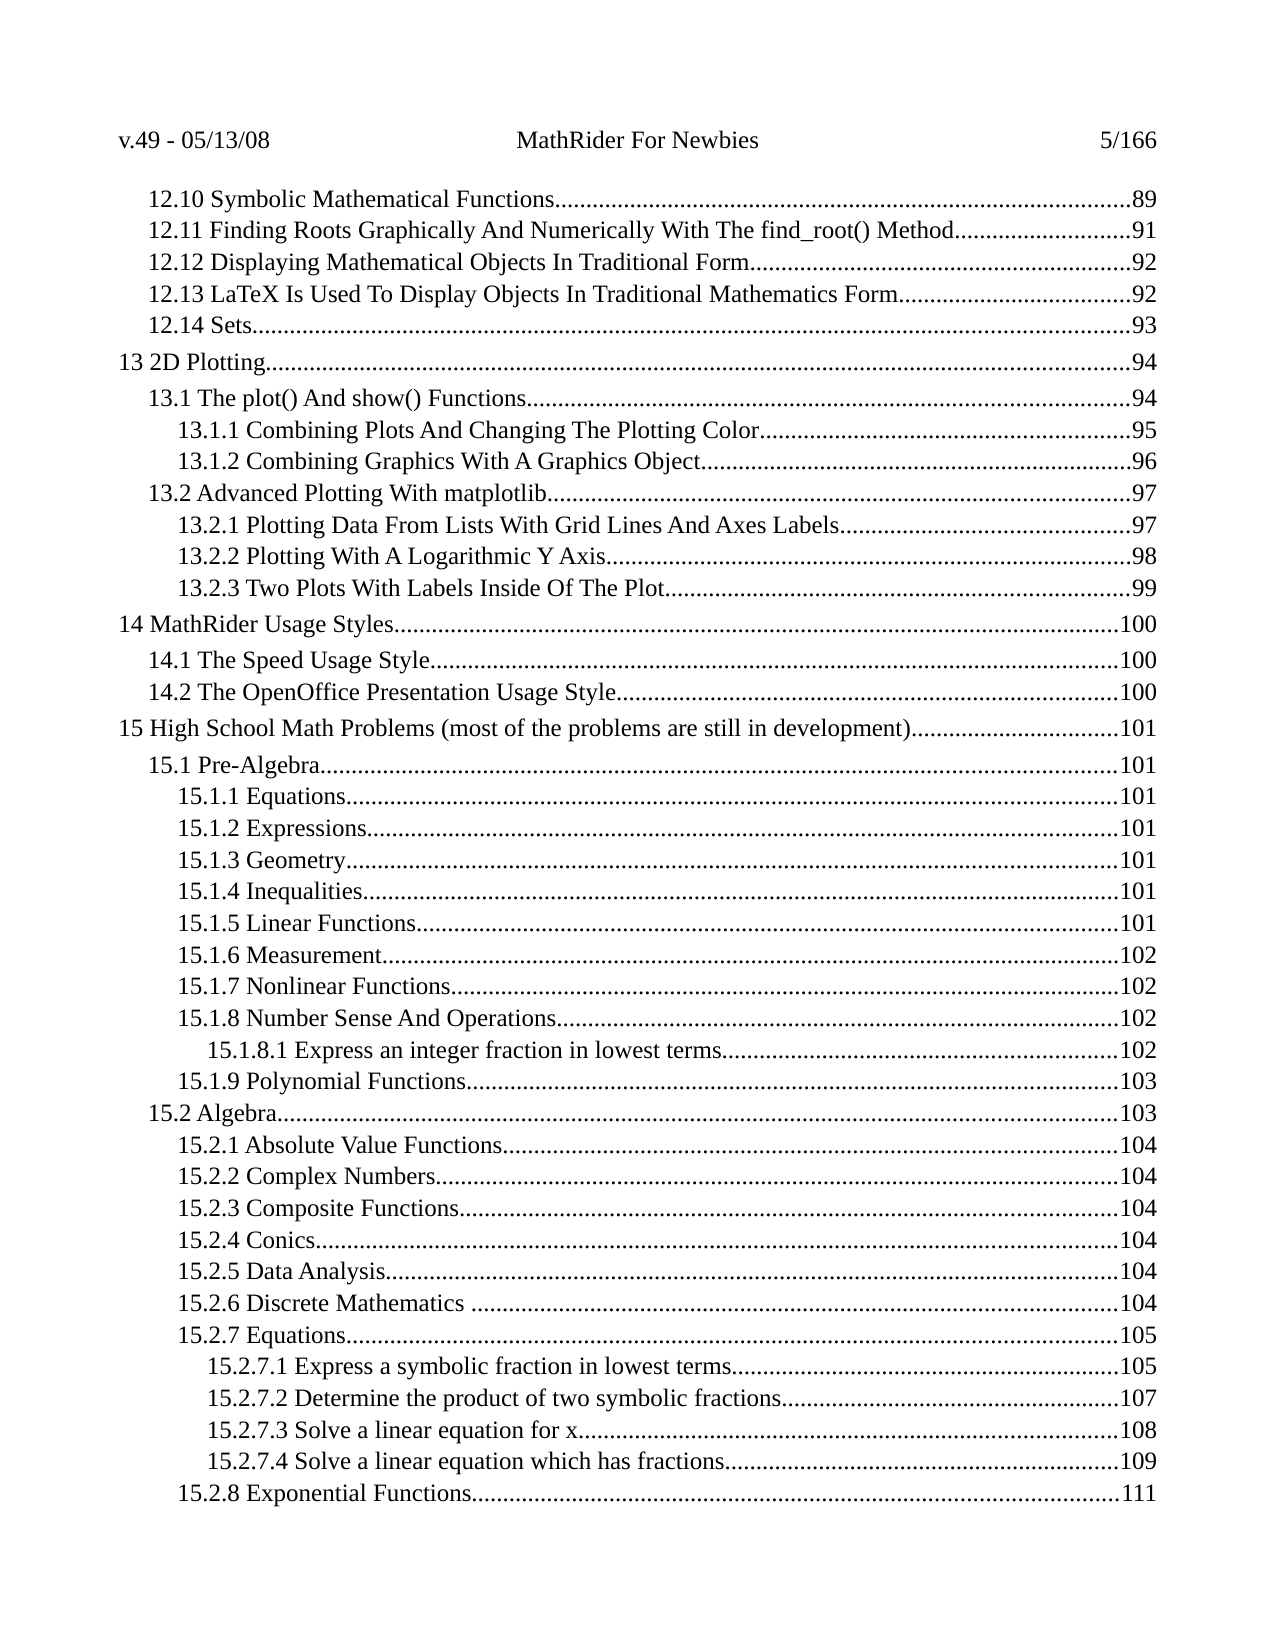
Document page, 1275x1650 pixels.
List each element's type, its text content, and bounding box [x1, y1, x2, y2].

text 14.2 The OpenOffice Presentation Usage Style 100 [148, 677, 1157, 706]
text 13.2 Advanced Plotting With matplotlib 97 [148, 478, 1157, 507]
text 15.2.7.4 Solve a linear equation which has fractions 109 [207, 1446, 1157, 1475]
text 15.1.8.1 Express an integer fraction in lowest terms 102 [207, 1035, 1157, 1063]
text 12.10 Symbolic Mathematical Functions 89 [148, 184, 1157, 213]
text 15.1.5 Linear Functions 101 [177, 908, 1157, 937]
text 15.2 Algebra 103 [148, 1098, 1157, 1127]
text 15.1.1 Equations 101 [177, 781, 1157, 810]
text 12.11 Finding Roots Graphically And Numerically With The find_root() Method 91 [148, 216, 1157, 244]
text 15 High School Math Problems (most of the problems are still in development) 101 [118, 713, 1157, 742]
text 13.1.1 Combining Plots And Changing The Plotting Color 95 [177, 415, 1157, 443]
text 14.1 The Speed Usage Style 100 [148, 646, 1157, 674]
text 15.1 Pre-Algebra 101 [148, 750, 1157, 778]
text 15.2.2 Complex Numbers 104 [177, 1161, 1157, 1190]
text 15.1.4 Inequalities 101 [177, 876, 1157, 905]
text 15.2.6 Discrete Mathematics 104 [177, 1288, 1157, 1317]
text 15.2.5 Data Analysis 104 [177, 1256, 1157, 1285]
text 15.1.8 Number Sense And Operations 102 [177, 1003, 1157, 1032]
text 15.1.7 Nonlinear Functions 102 [177, 971, 1157, 1000]
text 15.1.9 Polynomial Functions 103 [177, 1066, 1157, 1095]
text 15.1.6 Measurement 102 [177, 940, 1157, 968]
text 15.2.7.3 Solve a linear equation for x 108 [207, 1415, 1157, 1443]
text 14 MathRider Usage Styles 100 [118, 609, 1157, 638]
text 15.2.3 Composite Functions 104 [177, 1193, 1157, 1222]
text 15.2.1 Absolute Value Functions 104 [177, 1130, 1157, 1158]
text 15.1.2 Expressions 101 [177, 813, 1157, 842]
text 13.2.2 Plotting With A Logarithmic Y Axis 98 [177, 541, 1157, 570]
text 15.2.8 Exponential Functions 111 [177, 1478, 1157, 1507]
text 15.2.7 Equations 105 [177, 1320, 1157, 1348]
text 13.1 The plot() And show() Functions 94 [148, 383, 1157, 412]
text 13.2.3 Two Plots With Labels Inside Of The Plot 99 [177, 573, 1157, 602]
text 15.2.4 Conics 104 [177, 1225, 1157, 1253]
text 15.1.3 Geometry 101 [177, 845, 1157, 873]
text 12.14 Sets 93 [148, 311, 1157, 339]
text 12.13 LaTeX Is Used To Display Objects In Traditional Mathematics Form 92 [148, 279, 1157, 308]
text 12.12 Displaying Mathematical Objects In Traditional Form 92 [148, 247, 1157, 276]
text 15.2.7.2 Determine the product of two symbolic fractions 107 [207, 1383, 1157, 1412]
text 15.2.7.1 Express a symbolic fraction in lowest terms 105 [207, 1351, 1157, 1380]
text 13 2D Plotting 94 [118, 347, 1157, 376]
text 13.2.1 Plotting Data From Lists With Grid Lines And Axes Labels 97 [177, 510, 1157, 538]
text 13.1.2 Combining Graphics With A Graphics Object 96 [177, 446, 1157, 475]
